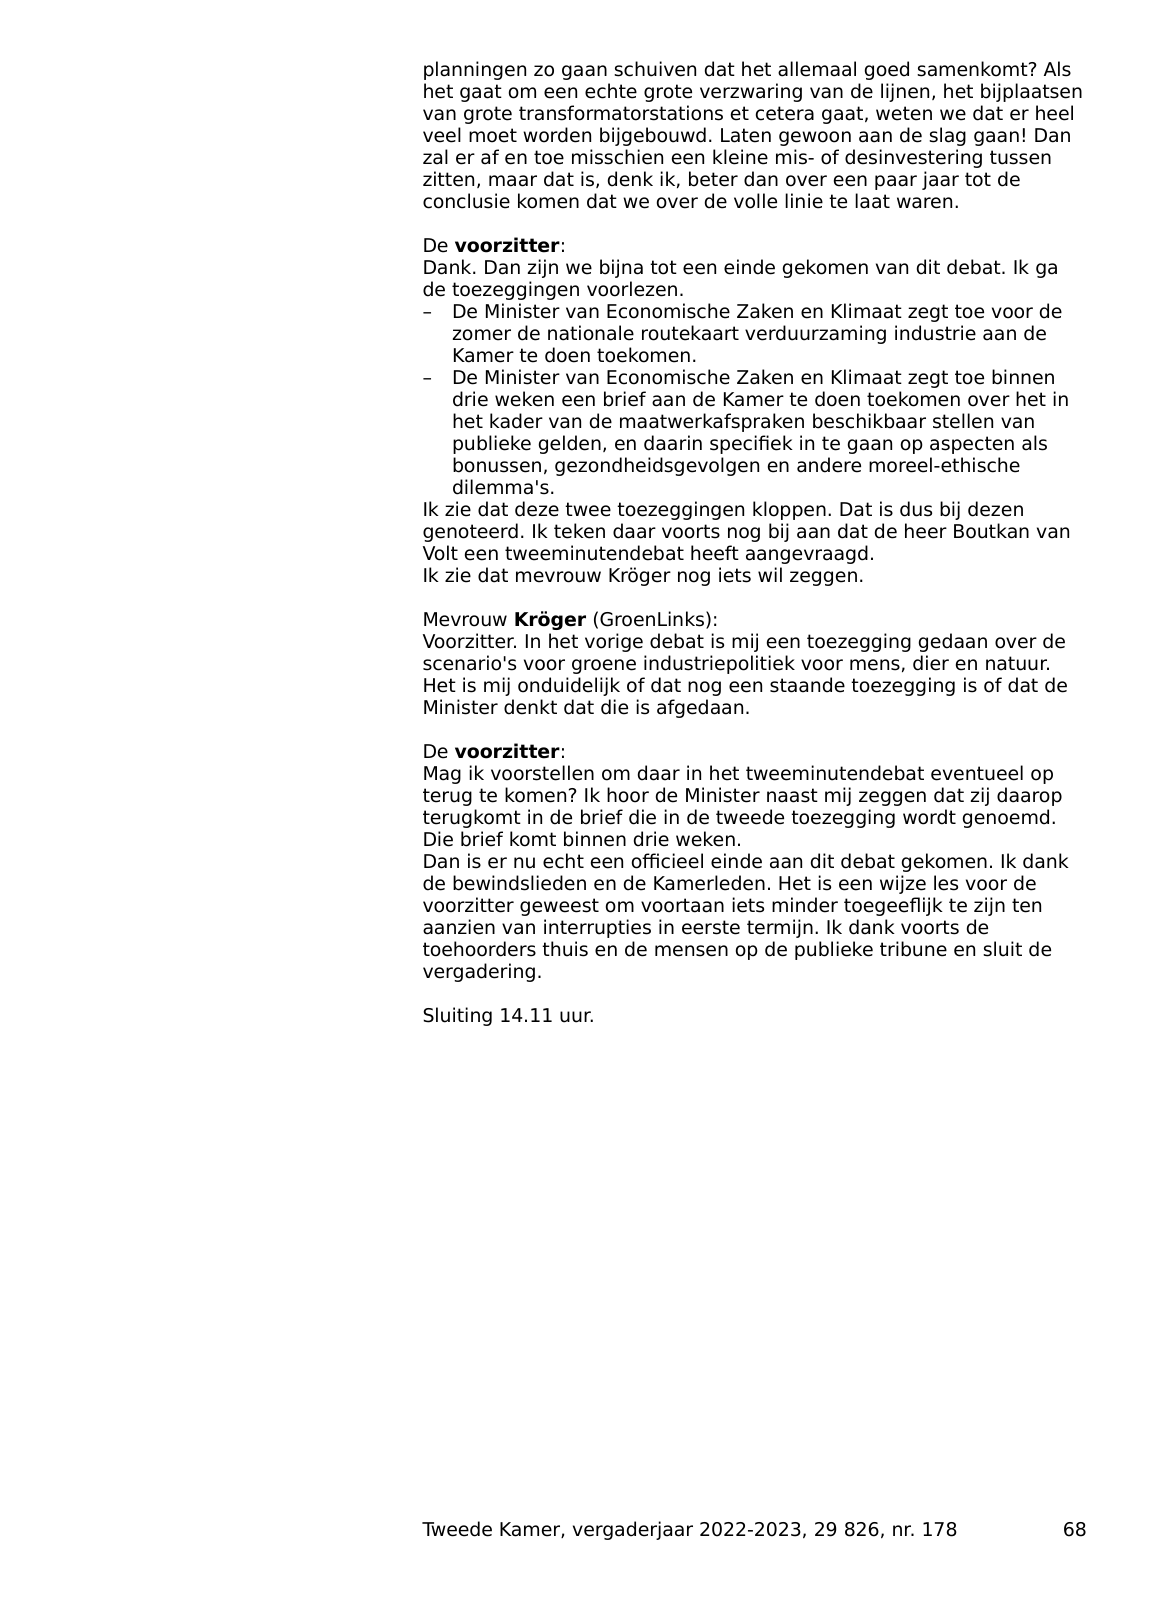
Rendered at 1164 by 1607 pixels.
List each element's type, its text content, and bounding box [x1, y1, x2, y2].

text De voorzitter: [422, 235, 1087, 257]
text Ik zie dat mevrouw Kröger nog iets wil zeggen. [422, 565, 1087, 587]
text – De Minister van Economische Zaken en Klimaat zegt toe voor de zomer de nationale routekaart verduurzaming industrie aan de Kamer te doen toekomen. [422, 301, 1087, 367]
text Dank. Dan zijn we bijna tot een einde gekomen van dit debat. Ik ga de toezeggingen voorlezen. [422, 257, 1087, 301]
text De voorzitter: [422, 741, 1087, 763]
text Sluiting 14.11 uur. [422, 1005, 1087, 1027]
text Dan is er nu echt een officieel einde aan dit debat gekomen. Ik dank de bewindslieden en de Kamerleden. Het is een wijze les voor de voorzitter geweest om voortaan iets minder toegeeflijk te zijn ten aanzien van interrupties in eerste termijn. Ik dank voorts de toehoorders thuis en de mensen op de publieke tribune en sluit de vergadering. [422, 851, 1087, 983]
text Mag ik voorstellen om daar in het tweeminutendebat eventueel op terug te komen? Ik hoor de Minister naast mij zeggen dat zij daarop terugkomt in de brief die in de tweede toezegging wordt genoemd. Die brief komt binnen drie weken. [422, 763, 1087, 851]
text Ik zie dat deze twee toezeggingen kloppen. Dat is dus bij dezen genoteerd. Ik teken daar voorts nog bij aan dat de heer Boutkan van Volt een tweeminutendebat heeft aangevraagd. [422, 499, 1087, 565]
text Voorzitter. In het vorige debat is mij een toezegging gedaan over de scenario's voor groene industriepolitiek voor mens, dier en natuur. Het is mij onduidelijk of dat nog een staande toezegging is of dat de Minister denkt dat die is afgedaan. [422, 631, 1087, 719]
text – De Minister van Economische Zaken en Klimaat zegt toe binnen drie weken een brief aan de Kamer te doen toekomen over het in het kader van de maatwerkafspraken beschikbaar stellen van publieke gelden, en daarin specifiek in te gaan op aspecten als bonussen, gezondheidsgevolgen en andere moreel-ethische dilemma's. [422, 367, 1087, 499]
text Mevrouw Kröger (GroenLinks): [422, 609, 1087, 631]
text planningen zo gaan schuiven dat het allemaal goed samenkomt? Als het gaat om een echte grote verzwaring van de lijnen, het bijplaatsen van grote transformatorstations et cetera gaat, weten we dat er heel veel moet worden bijgebouwd. Laten gewoon aan de slag gaan! Dan zal er af en toe misschien een kleine mis- of desinvestering tussen zitten, maar dat is, denk ik, beter dan over een paar jaar tot de conclusie komen dat we over de volle linie te laat waren. [422, 59, 1087, 213]
